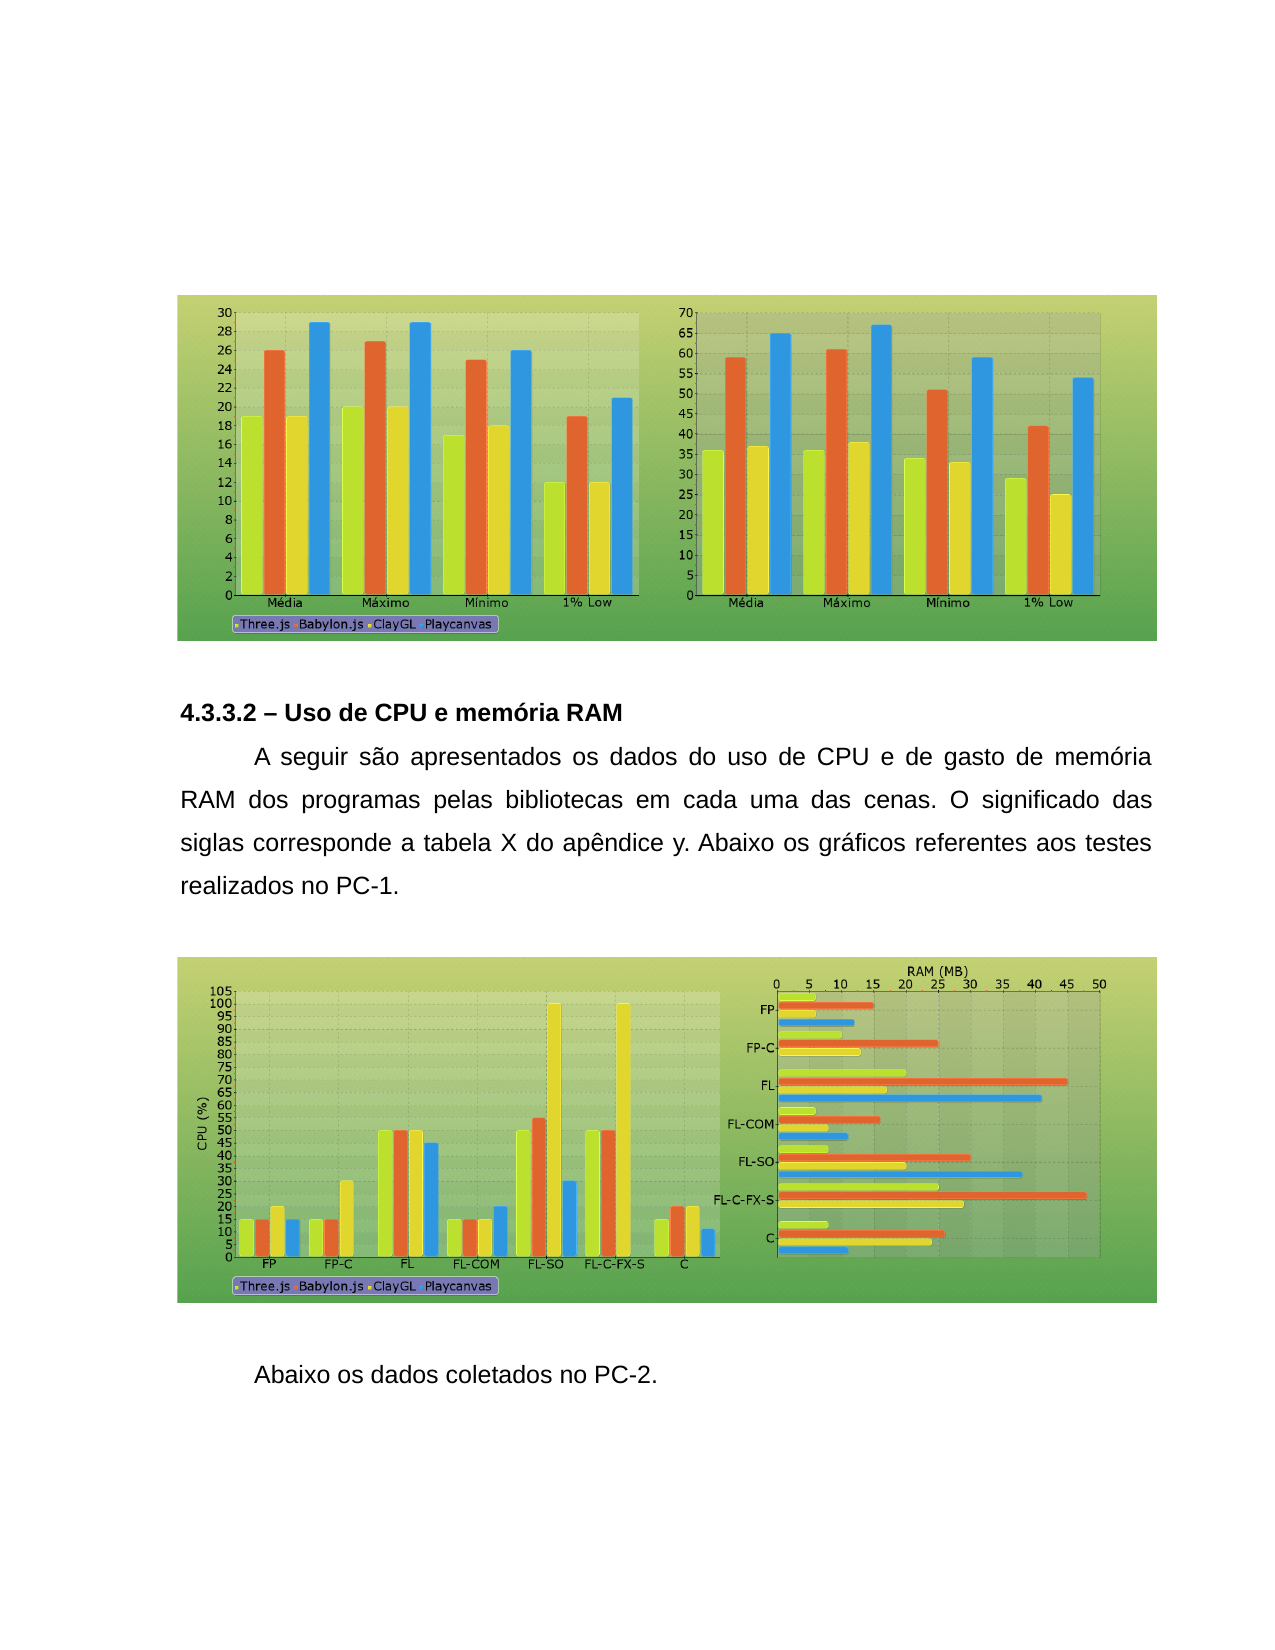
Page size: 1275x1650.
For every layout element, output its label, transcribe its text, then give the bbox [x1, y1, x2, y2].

picture [177, 295, 1157, 641]
text Abaixo os dados coletados no PC-2. [180, 1360, 1154, 1389]
text A seguir são apresentados os dados do uso de CPU e de gasto de memória RAM dos programas pelas bibliotecas em cada uma das cenas. O significado das siglas corresponde a tabela X do apêndice y. Abaixo os gráficos referentes aos testes realizados no PC-1. [180, 741, 1154, 899]
picture [177, 957, 1157, 1303]
subtitle 4.3.3.2 – Uso de CPU e memória RAM [180, 698, 1154, 727]
